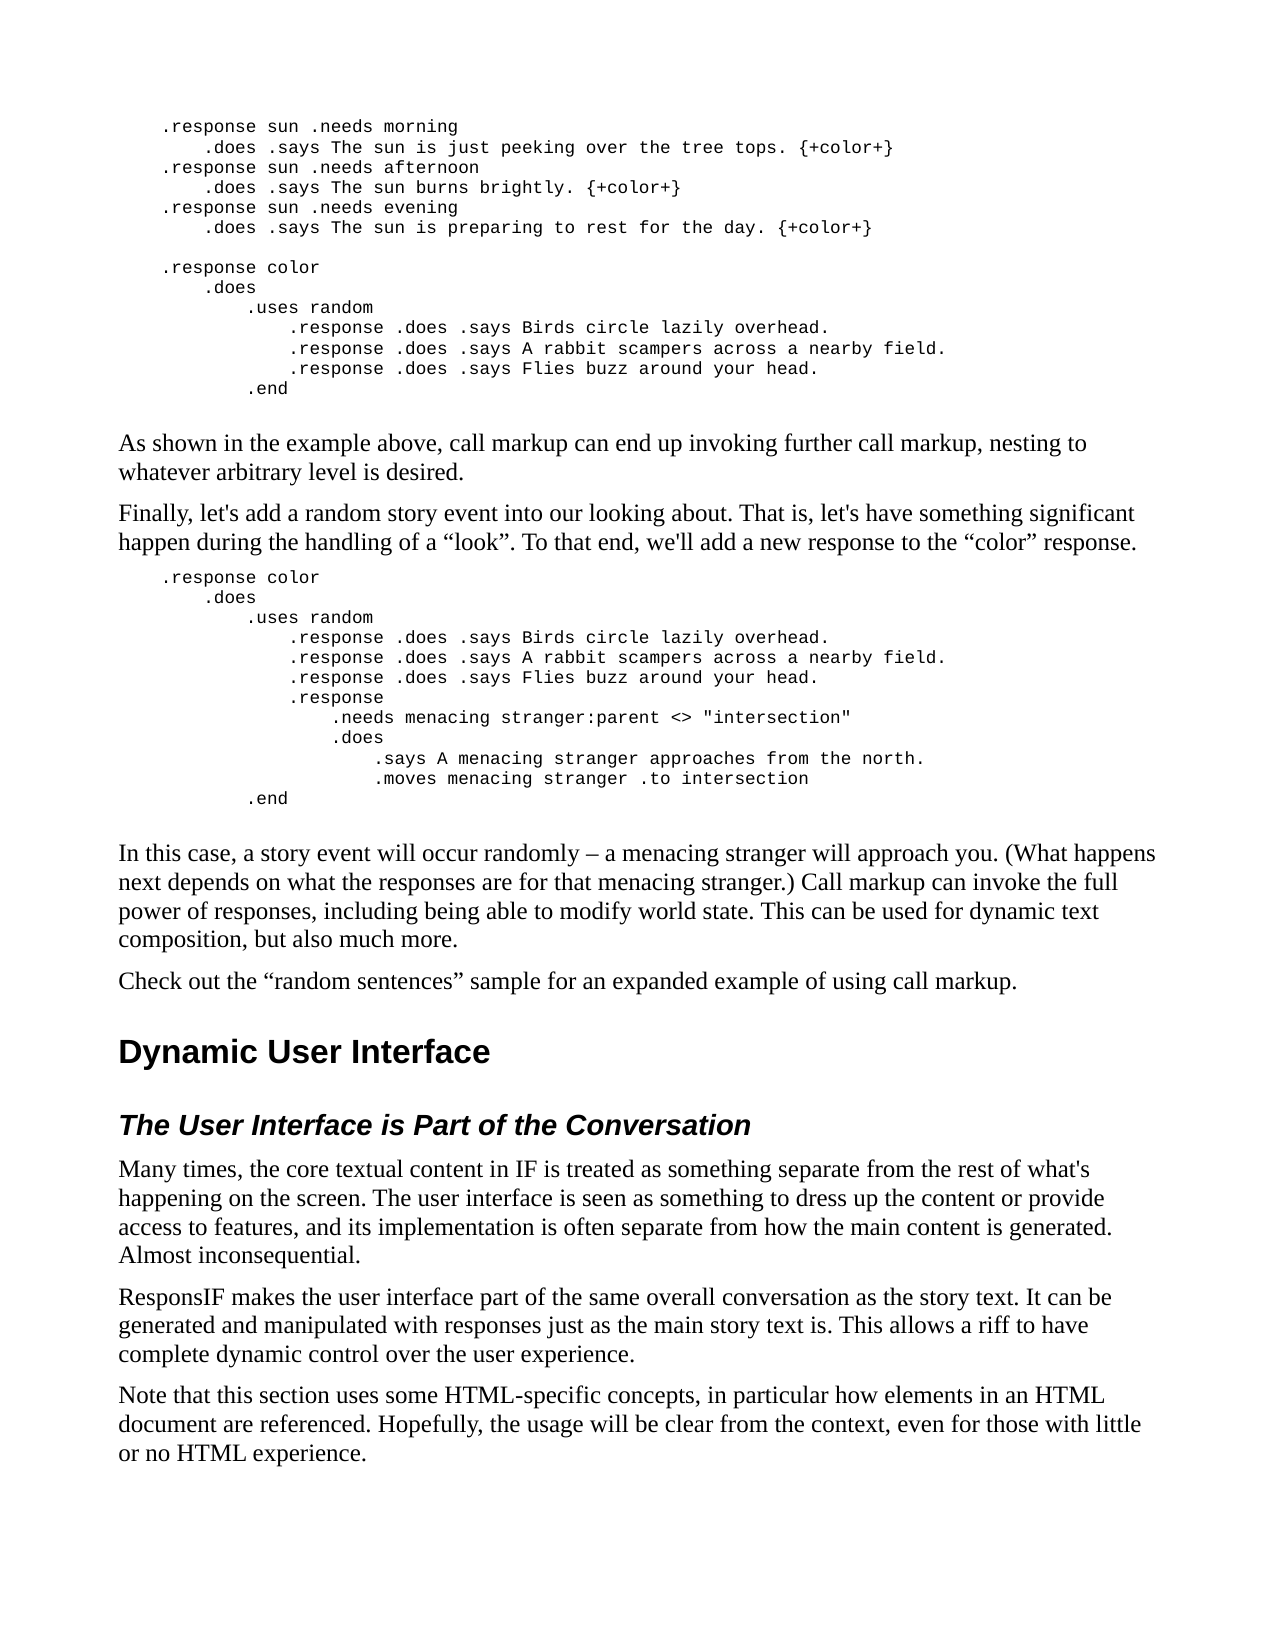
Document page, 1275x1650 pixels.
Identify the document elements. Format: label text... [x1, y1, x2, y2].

text Finally, let's add a random story event into our looking about. That is, let's have something significant happen during the handling of a “look”. To that end, we'll add a new response to the “color” response. [118, 498, 1157, 556]
text ResponsIF makes the user interface part of the same overall conversation as the story text. It can be generated and manipulated with responses just as the main story text is. This allows a riff to have complete dynamic control over the user experience. [118, 1282, 1157, 1368]
text .response .does .says Birds circle lazily overhead. [118, 319, 1157, 339]
text .end [118, 379, 1157, 399]
text .needs menacing stranger:parent <> "intersection" [118, 709, 1157, 729]
text .response .does .says Flies buzz around your head. [118, 669, 1157, 689]
text .uses random [118, 299, 1157, 319]
text .response color [118, 259, 1157, 279]
text .response sun .needs evening [118, 198, 1157, 219]
text .response [118, 689, 1157, 709]
text .response .does .says A rabbit scampers across a nearby field. [118, 339, 1157, 359]
text .does .says The sun is just peeking over the tree tops. {+color+} [118, 138, 1157, 158]
text .response sun .needs morning [118, 118, 1157, 138]
text .does .says The sun is preparing to rest for the day. {+color+} [118, 219, 1157, 239]
text .does [118, 279, 1157, 299]
text Many times, the core textual content in IF is treated as something separate from the rest of what's happening on the screen. The user interface is seen as something to dress up the content or provide access to features, and its implementation is often separate from how the main content is generated. Almost inconsequential. [118, 1154, 1157, 1269]
text .response .does .says Birds circle lazily overhead. [118, 629, 1157, 649]
subtitle Dynamic User Interface [118, 1032, 1157, 1071]
text In this case, a story event will occur randomly – a menacing stranger will approach you. (What happens next depends on what the responses are for that menacing stranger.) Call markup can invoke the full power of responses, including being able to modify world state. This can be used for dynamic text composition, but also much more. [118, 838, 1157, 953]
text Note that this section uses some HTML-specific concepts, in particular how elements in an HTML document are referenced. Hopefully, the usage will be clear from the context, even for those with little or no HTML experience. [118, 1381, 1157, 1467]
text .response sun .needs afternoon [118, 158, 1157, 178]
text .does [118, 588, 1157, 608]
text .response color [118, 568, 1157, 588]
subtitle The User Interface is Part of the Conversation [118, 1108, 1157, 1142]
text .response .does .says Flies buzz around your head. [118, 359, 1157, 379]
text As shown in the example above, call markup can end up invoking further call markup, nesting to whatever arbitrary level is desired. [118, 428, 1157, 486]
text .does [118, 729, 1157, 749]
text Check out the “random sentences” sample for an expanded example of using call markup. [118, 966, 1157, 994]
text .moves menacing stranger .to intersection [118, 769, 1157, 789]
text .says A menacing stranger approaches from the north. [118, 749, 1157, 769]
text .does .says The sun burns brightly. {+color+} [118, 178, 1157, 198]
text .uses random [118, 608, 1157, 629]
text .response .does .says A rabbit scampers across a nearby field. [118, 649, 1157, 669]
text .end [118, 789, 1157, 809]
